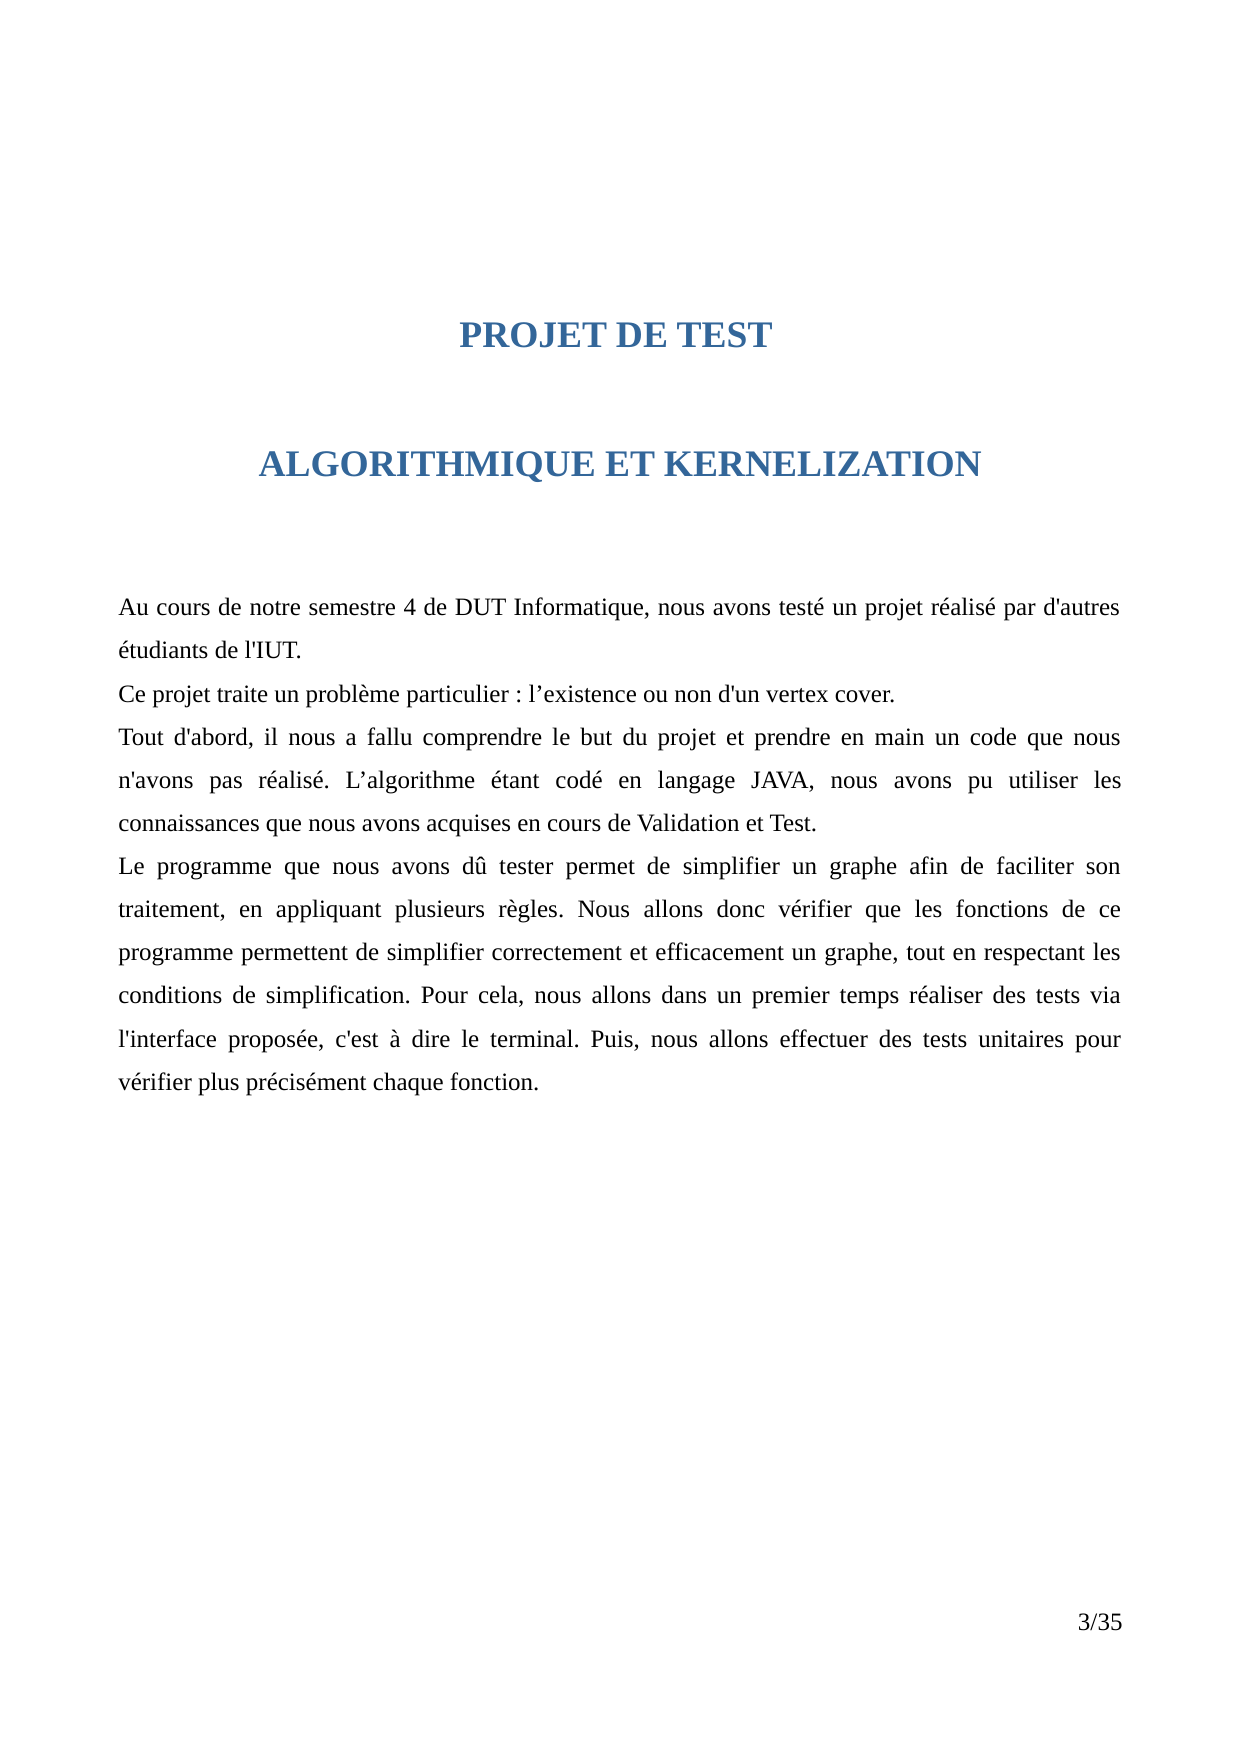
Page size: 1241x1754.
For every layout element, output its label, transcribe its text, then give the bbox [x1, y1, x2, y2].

text PROJET DE TEST [118, 312, 1122, 355]
text Au cours de notre semestre 4 de DUT Informatique, nous avons testé un projet réalisé par d'autres étudiants de l'IUT. [118, 592, 1122, 664]
text Le programme que nous avons dû tester permet de simplifier un graphe afin de faciliter son traitement, en appliquant plusieurs règles. Nous allons donc vérifier que les fonctions de ce programme permettent de simplifier correctement et efficacement un graphe, tout en respectant les conditions de simplification. Pour cela, nous allons dans un premier temps réaliser des tests via l'interface proposée, c'est à dire le terminal. Puis, nous allons effectuer des tests unitaires pour vérifier plus précisément chaque fonction. [118, 851, 1122, 1096]
text ALGORITHMIQUE ET KERNELIZATION [118, 442, 1122, 485]
text Tout d'abord, il nous a fallu comprendre le but du projet et prendre en main un code que nous n'avons pas réalisé. L’algorithme étant codé en langage JAVA, nous avons pu utiliser les connaissances que nous avons acquises en cours de Validation et Test. [118, 722, 1122, 837]
text Ce projet traite un problème particulier : l’existence ou non d'un vertex cover. [118, 679, 1122, 707]
